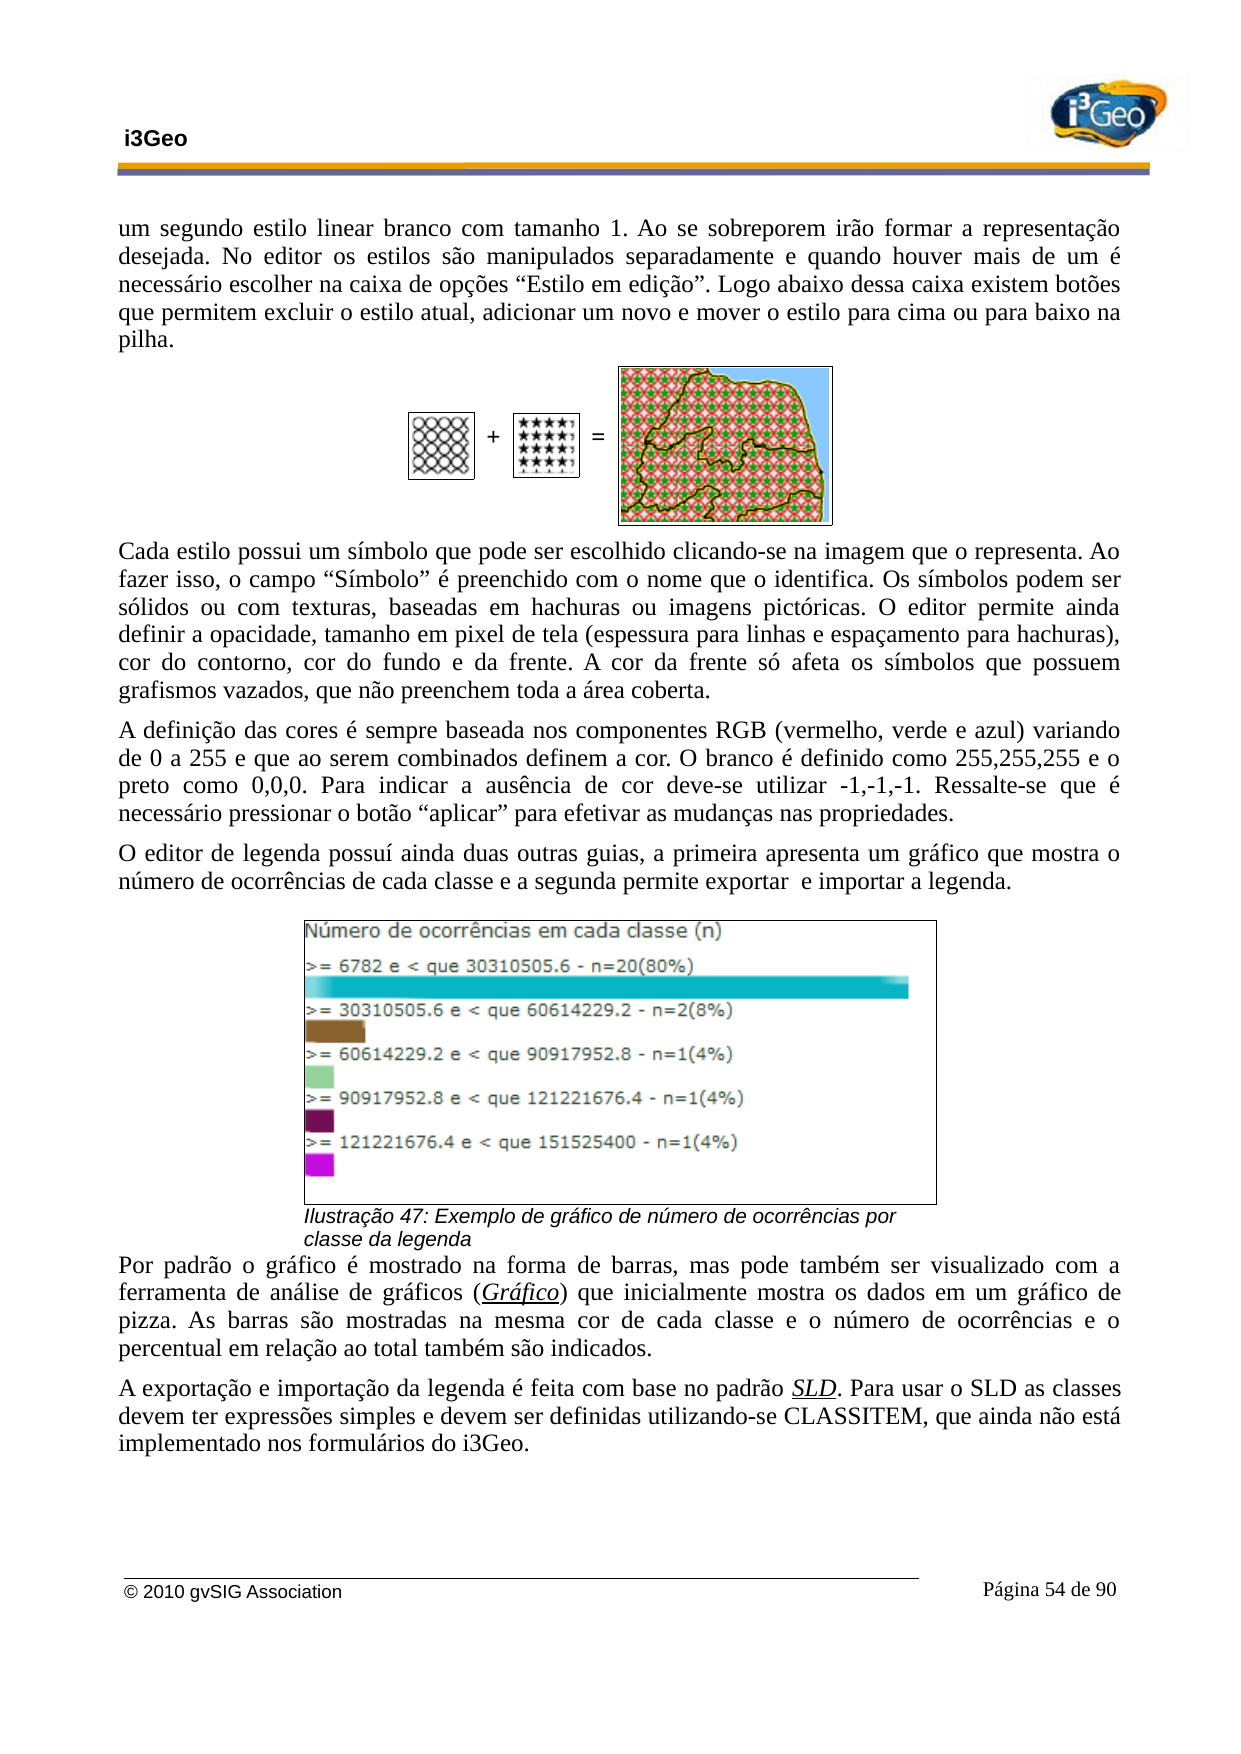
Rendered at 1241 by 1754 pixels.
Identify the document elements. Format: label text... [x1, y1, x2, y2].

picture [516, 416, 576, 475]
text A exportação e importação da legenda é feita com base no padrão SLD. Para usar o SLD as classes devem ter expressões simples e devem ser definidas utilizando-se CLASSITEM, que ainda não está implementado nos formulários do i3Geo. [118, 1374, 1122, 1457]
text um segundo estilo linear branco com tamanho 1. Ao se sobreporem irão formar a representação desejada. No editor os estilos são manipulados separadamente e quando houver mais de um é necessário escolher na caixa de opções “Estilo em edição”. Logo abaixo dessa caixa existem botões que permitem excluir o estilo atual, adicionar um novo e mover o estilo para cima ou para baixo na pilha. [118, 214, 1122, 353]
text Ilustração 47: Exemplo de gráfico de número de ocorrências por classe da legenda [304, 1205, 936, 1251]
text + = [118, 366, 618, 525]
picture [1025, 74, 1191, 151]
text Por padrão o gráfico é mostrado na forma de barras, mas pode também ser visualizado com a ferramenta de análise de gráficos (Gráfico) que inicialmente mostra os dados em um gráfico de pizza. As barras são mostradas na mesma cor de cada classe e o número de ocorrências e o percentual em relação ao total também são indicados. [118, 907, 1122, 1362]
text [833, 366, 1122, 525]
text O editor de legenda possuí ainda duas outras guias, a primeira apresenta um gráfico que mostra o número de ocorrências de cada classe e a segunda permite exportar e importar a legenda. [118, 839, 1122, 895]
picture [411, 414, 471, 476]
text A definição das cores é sempre baseada nos componentes RGB (vermelho, verde e azul) variando de 0 a 255 e que ao serem combinados definem a cor. O branco é definido como 255,255,255 e o preto como 0,0,0. Para indicar a ausência de cor deve-se utilizar -1,-1,-1. Ressalte-se que é necessário pressionar o botão “aplicar” para efetivar as mudanças nas propriedades. [118, 716, 1122, 827]
picture [305, 921, 936, 1204]
text Cada estilo possui um símbolo que pode ser escolhido clicando-se na imagem que o representa. Ao fazer isso, o campo “Símbolo” é preenchido com o nome que o identifica. Os símbolos podem ser sólidos ou com texturas, baseadas em hachuras ou imagens pictóricas. O editor permite ainda definir a opacidade, tamanho em pixel de tela (espessura para linhas e espaçamento para hachuras), cor do contorno, cor do fundo e da frente. A cor da frente só afeta os símbolos que possuem grafismos vazados, que não preenchem toda a área coberta. [118, 537, 1122, 704]
text [619, 367, 832, 525]
picture [621, 368, 829, 522]
